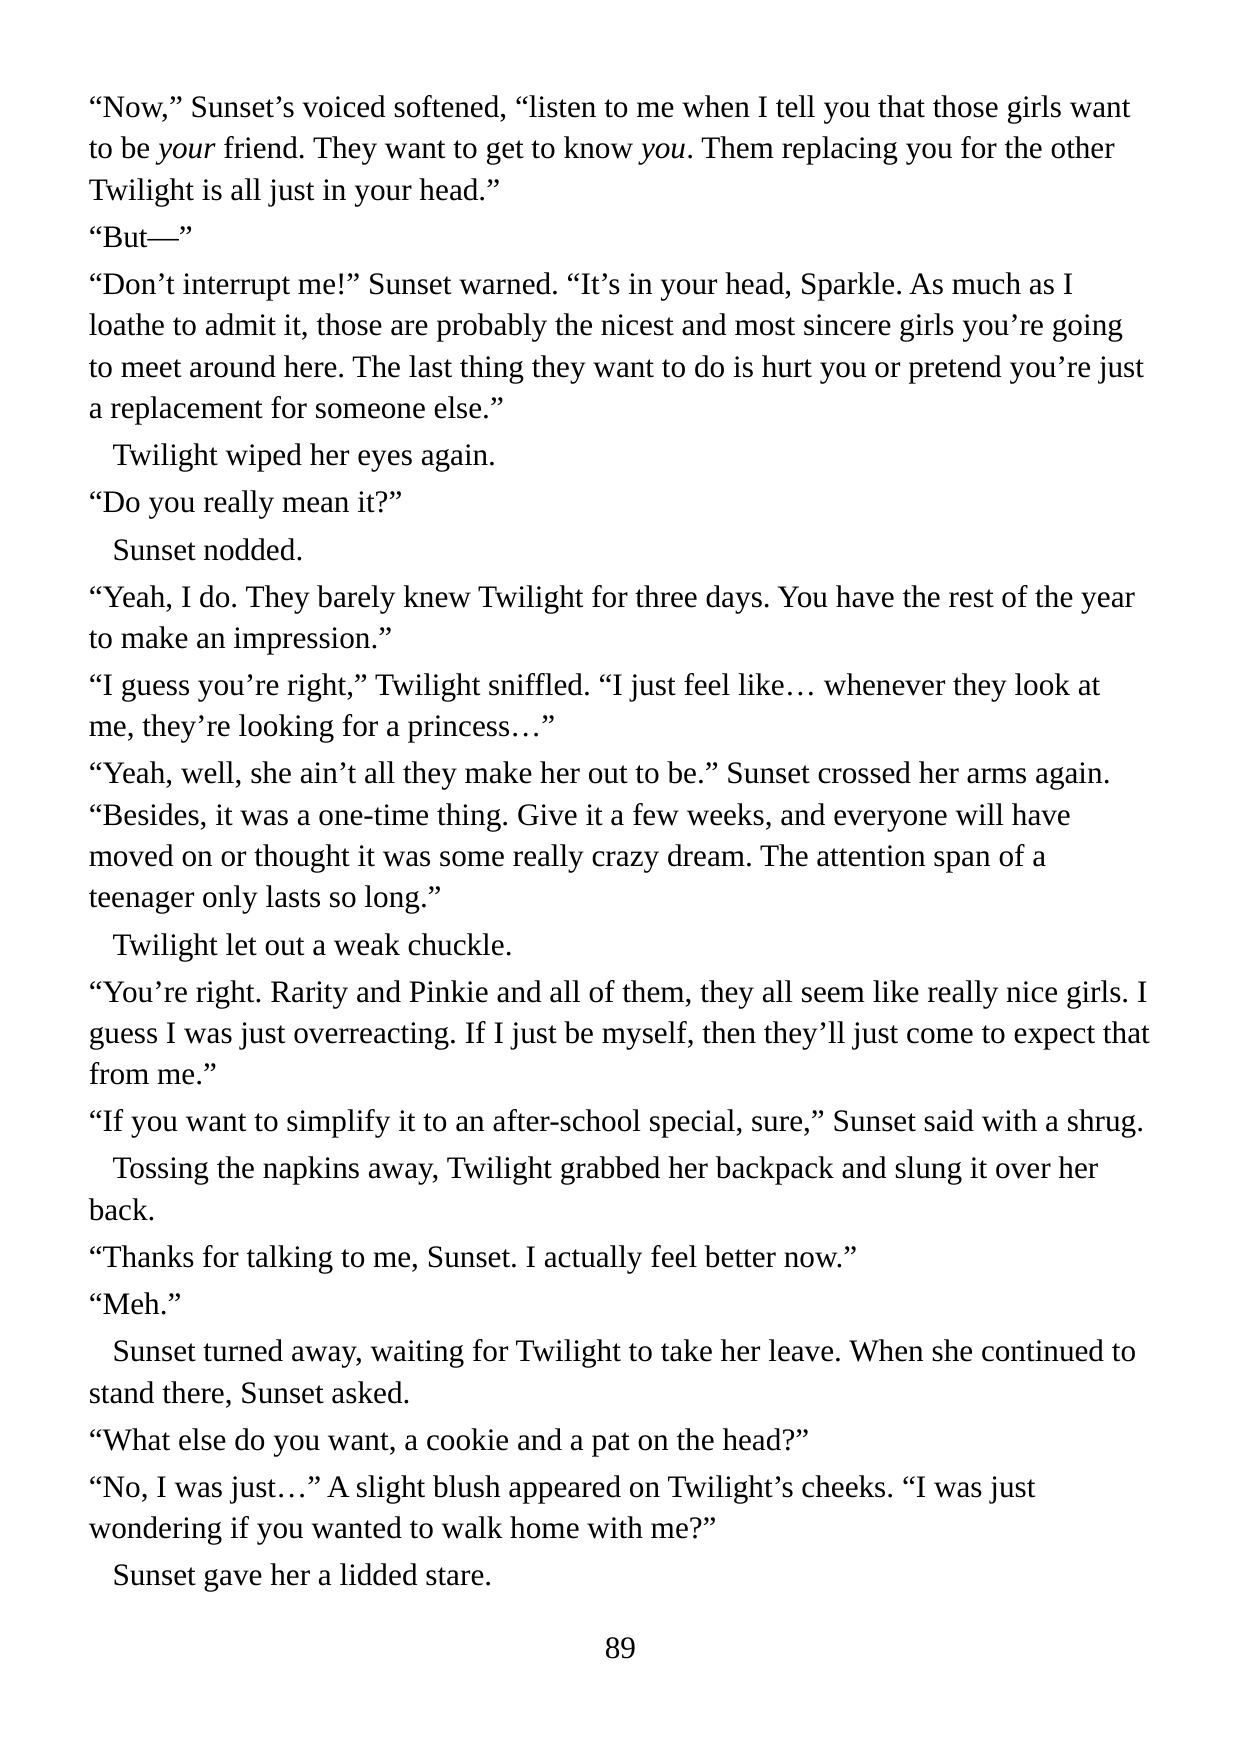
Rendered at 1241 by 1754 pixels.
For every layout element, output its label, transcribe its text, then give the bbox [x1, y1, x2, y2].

text “Now,” Sunset’s voiced softened, “listen to me when I tell you that those girls want to be your friend. They want to get to know you. Them replacing you for the other Twilight is all just in your head.” [88, 88, 1152, 207]
text Sunset turned away, waiting for Twilight to take her leave. When she continued to stand there, Sunset asked. [88, 1333, 1152, 1410]
text “You’re right. Rarity and Pinkie and all of them, they all seem like really nice girls. I guess I was just overreacting. If I just be myself, then they’ll just come to expect that from me.” [88, 973, 1152, 1091]
text “Do you really mean it?” [88, 483, 1152, 519]
text “Meh.” [88, 1285, 1152, 1321]
text “I guess you’re right,” Twilight sniffled. “I just feel like… whenever they look at me, they’re looking for a princess…” [88, 666, 1152, 743]
text “Thanks for talking to me, Sunset. I actually feel better now.” [88, 1238, 1152, 1274]
text “Yeah, I do. They barely knew Twilight for three days. You have the rest of the year to make an impression.” [88, 578, 1152, 655]
text “No, I was just…” A slight blush appeared on Twilight’s cheeks. “I was just wondering if you wanted to walk home with me?” [88, 1468, 1152, 1545]
text Sunset gave her a lidded stare. [88, 1557, 1152, 1593]
text Twilight let out a weak chuckle. [88, 926, 1152, 962]
text Twilight wiped her eyes again. [88, 436, 1152, 472]
text “Don’t interrupt me!” Sunset warned. “It’s in your head, Sparkle. As much as I loathe to admit it, those are probably the nicest and most sincere girls you’re going to meet around here. The last thing they want to do is hurt you or pretend you’re just a replacement for someone else.” [88, 265, 1152, 425]
text “But—” [88, 218, 1152, 254]
text “What else do you want, a cookie and a pat on the head?” [88, 1421, 1152, 1457]
text “Yeah, well, she ain’t all they make her out to be.” Sunset crossed her arms again. “Besides, it was a one-time thing. Give it a few weeks, and everyone will have moved on or thought it was some really crazy dream. The attention span of a teenager only lasts so long.” [88, 755, 1152, 914]
text Sunset nodded. [88, 531, 1152, 567]
text Tossing the napkins away, Twilight grabbed her backpack and slung it over her back. [88, 1150, 1152, 1227]
text “If you want to simplify it to an after-school special, sure,” Sunset said with a shrug. [88, 1103, 1152, 1138]
